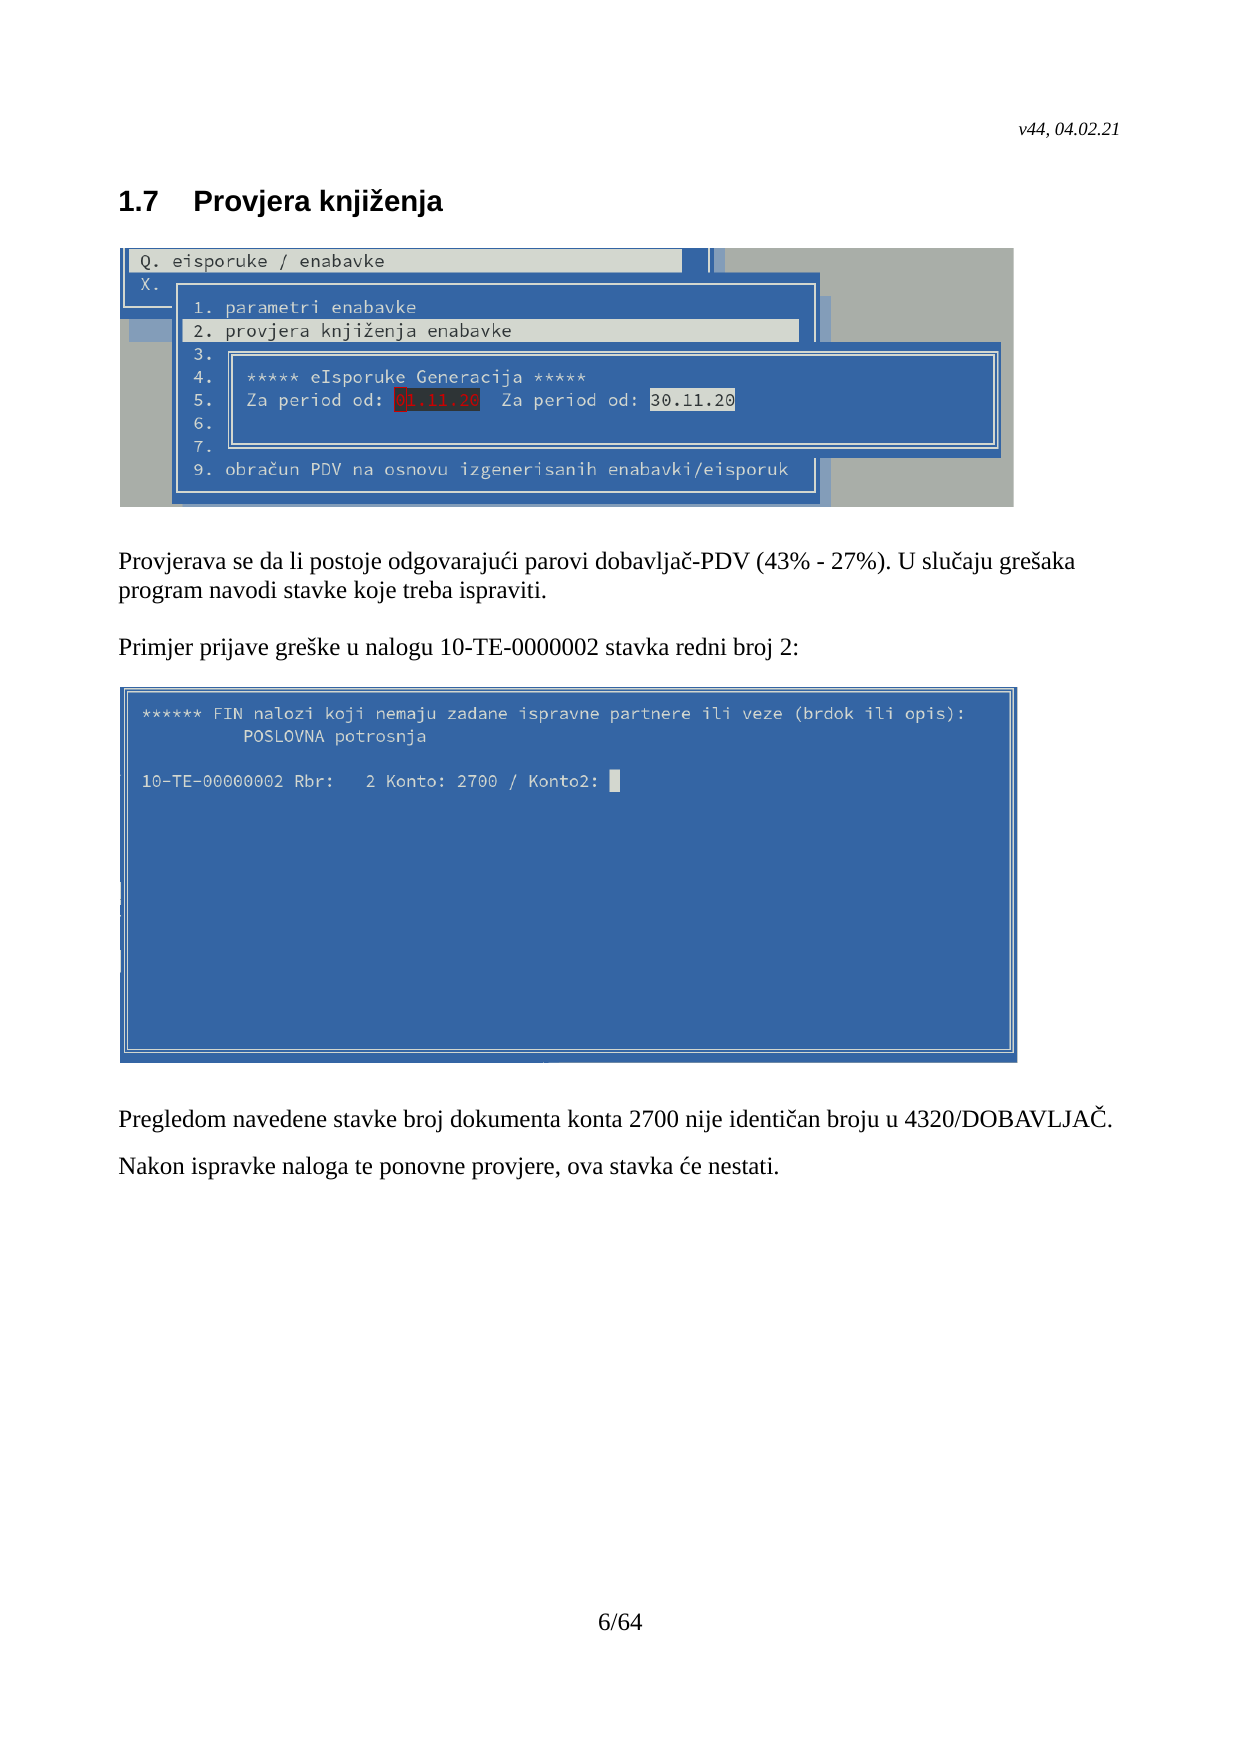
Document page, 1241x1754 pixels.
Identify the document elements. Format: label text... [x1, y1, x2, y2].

text Provjerava se da li postoje odgovarajući parovi dobavljač-PDV (43% - 27%). U slučaju grešaka program navodi stavke koje treba ispraviti. [118, 546, 1122, 604]
subtitle Nakon ispravke naloga te ponovne provjere, ova stavka će nestati. [118, 1151, 1122, 1180]
picture [120, 248, 1014, 507]
picture [120, 687, 1018, 1063]
text Primjer prijave greške u nalogu 10-TE-0000002 stavka redni broj 2: [118, 632, 1122, 661]
subtitle Pregledom navedene stavke broj dokumenta konta 2700 nije identičan broju u 4320/DOBAVLJAČ. [118, 1104, 1122, 1133]
subtitle Provjera knjiženja [118, 184, 1122, 217]
